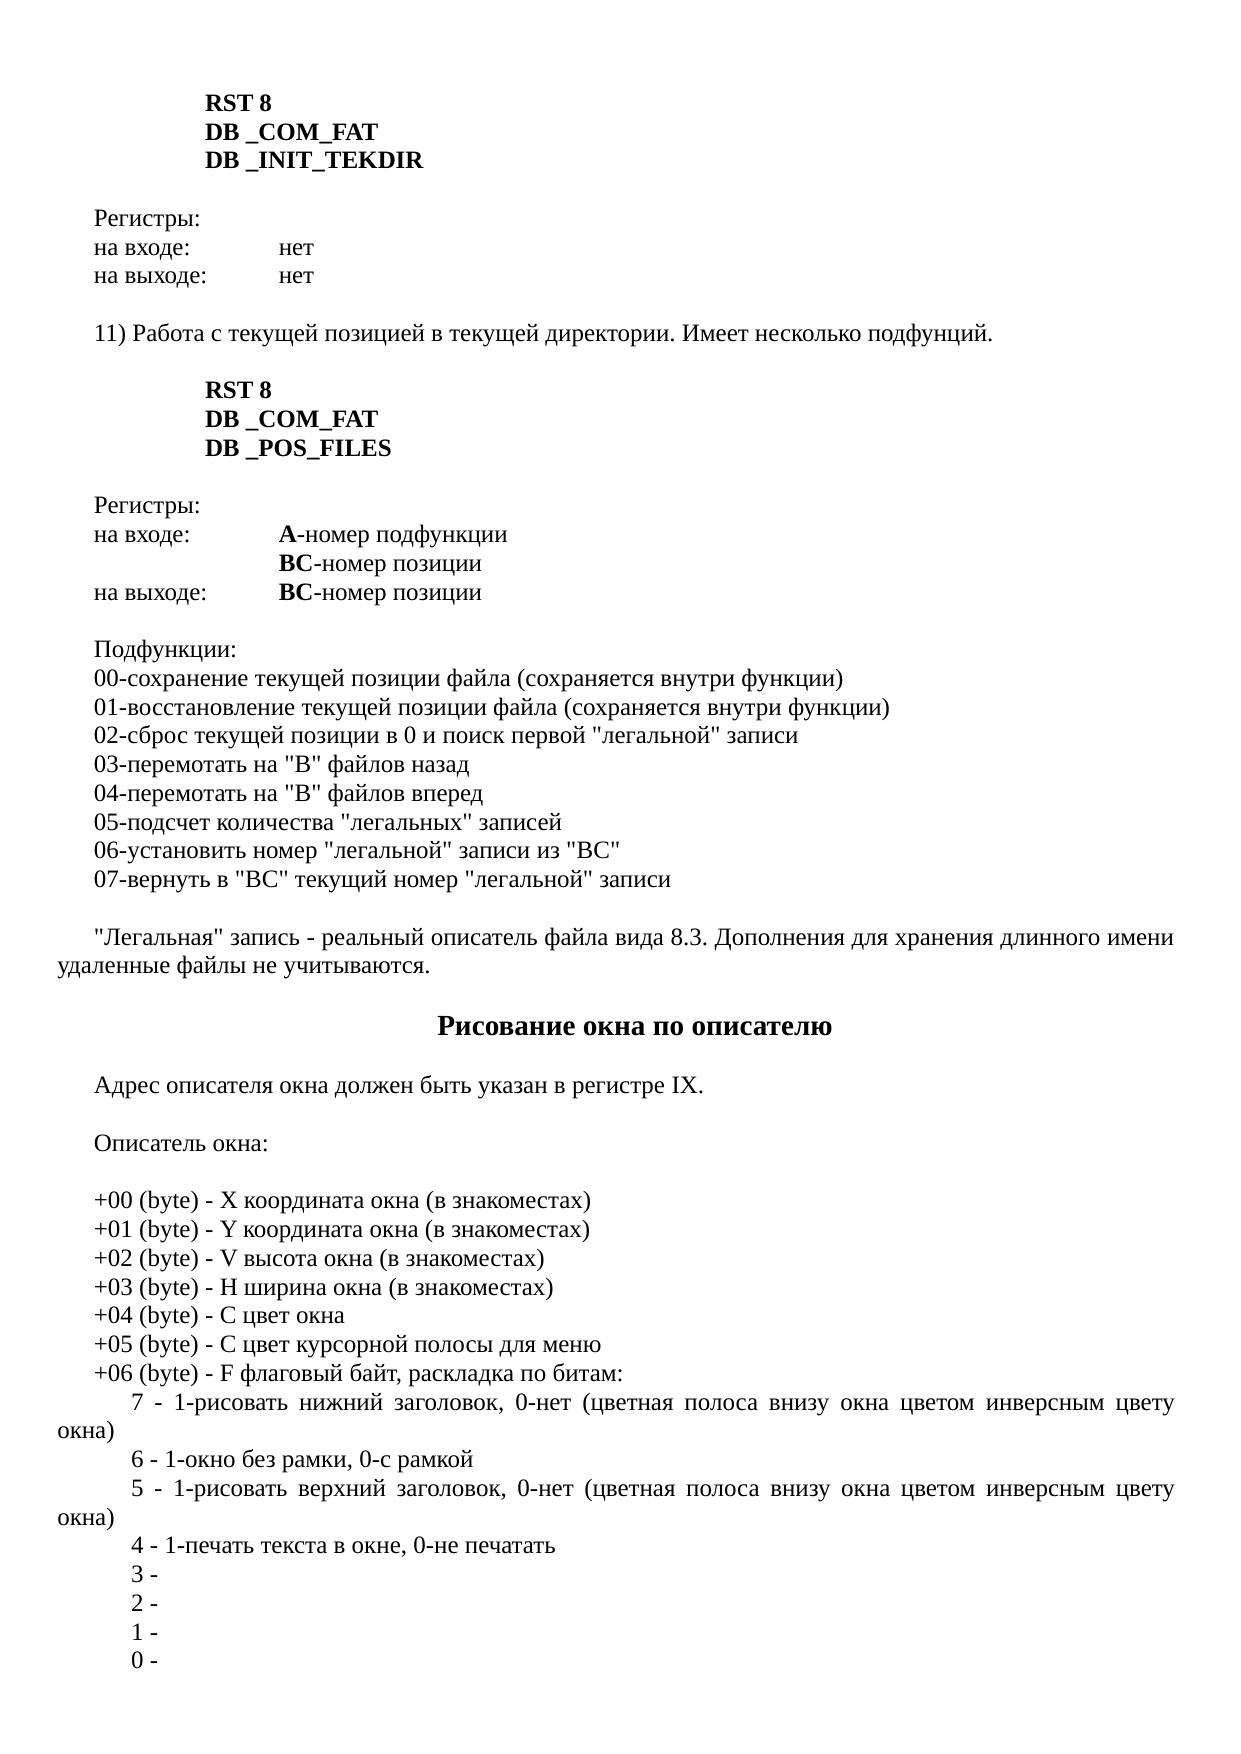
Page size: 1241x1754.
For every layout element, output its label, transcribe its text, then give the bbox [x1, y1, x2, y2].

text 01-восстановление текущей позиции файла (сохраняется внутри функции) [57, 692, 1176, 721]
text 05-подсчет количества "легальных" записей [57, 807, 1176, 836]
text +05 (byte) - C цвет курсорной полосы для меню [57, 1329, 1176, 1358]
text на входе: A-номер подфункции [57, 519, 1176, 548]
text Описатель окна: [57, 1128, 1176, 1157]
text 06-установить номер "легальной" записи из "BC" [57, 836, 1176, 864]
text +03 (byte) - H ширина окна (в знакоместах) [57, 1272, 1176, 1300]
text Регистры: [57, 203, 1176, 232]
text 1 - [57, 1617, 1176, 1645]
text RST 8 [57, 376, 1176, 404]
text на выходе: BC-номер позиции [57, 577, 1176, 606]
text 03-перемотать на "B" файлов назад [57, 749, 1176, 778]
text 4 - 1-печать текста в окне, 0-не печатать [57, 1530, 1176, 1559]
text на входе: нет [57, 232, 1176, 261]
text DB _COM_FAT [57, 117, 1176, 146]
text 2 - [57, 1588, 1176, 1617]
text Рисование окна по описателю [57, 1008, 1176, 1042]
text 7 - 1-рисовать нижний заголовок, 0-нет (цветная полоса внизу окна цветом инверсным цвету окна) [57, 1387, 1176, 1444]
text RST 8 [57, 88, 1176, 117]
text 07-вернуть в "BC" текущий номер "легальной" записи [57, 864, 1176, 893]
text +02 (byte) - V высота окна (в знакоместах) [57, 1243, 1176, 1272]
text 04-перемотать на "B" файлов вперед [57, 778, 1176, 807]
text DB _COM_FAT [57, 404, 1176, 433]
text DB _POS_FILES [57, 433, 1176, 462]
text Регистры: [57, 491, 1176, 519]
text DB _INIT_TEKDIR [57, 146, 1176, 174]
text 11) Работа с текущей позицией в текущей директории. Имеет несколько подфунций. [57, 318, 1176, 347]
text +01 (byte) - Y координата окна (в знакоместах) [57, 1214, 1176, 1243]
text 00-сохранение текущей позиции файла (сохраняется внутри функции) [57, 663, 1176, 692]
text Адрес описателя окна должен быть указан в регистре IX. [57, 1070, 1176, 1099]
text +06 (byte) - F флаговый байт, раскладка по битам: [57, 1358, 1176, 1387]
text на выходе: нет [57, 261, 1176, 289]
text 0 - [57, 1645, 1176, 1674]
text 5 - 1-рисовать верхний заголовок, 0-нет (цветная полоса внизу окна цветом инверсным цвету окна) [57, 1473, 1176, 1530]
text +00 (byte) - Х координата окна (в знакоместах) [57, 1185, 1176, 1214]
text 02-сброс текущей позиции в 0 и поиск первой "легальной" записи [57, 721, 1176, 749]
text BC-номер позиции [57, 548, 1176, 577]
text 3 - [57, 1559, 1176, 1588]
text +04 (byte) - C цвет окна [57, 1300, 1176, 1329]
text Подфункции: [57, 634, 1176, 663]
text 6 - 1-окно без рамки, 0-с рамкой [57, 1444, 1176, 1473]
text "Легальная" запись - реальный описатель файла вида 8.3. Дополнения для хранения длинного имени удаленные файлы не учитываются. [57, 922, 1176, 979]
